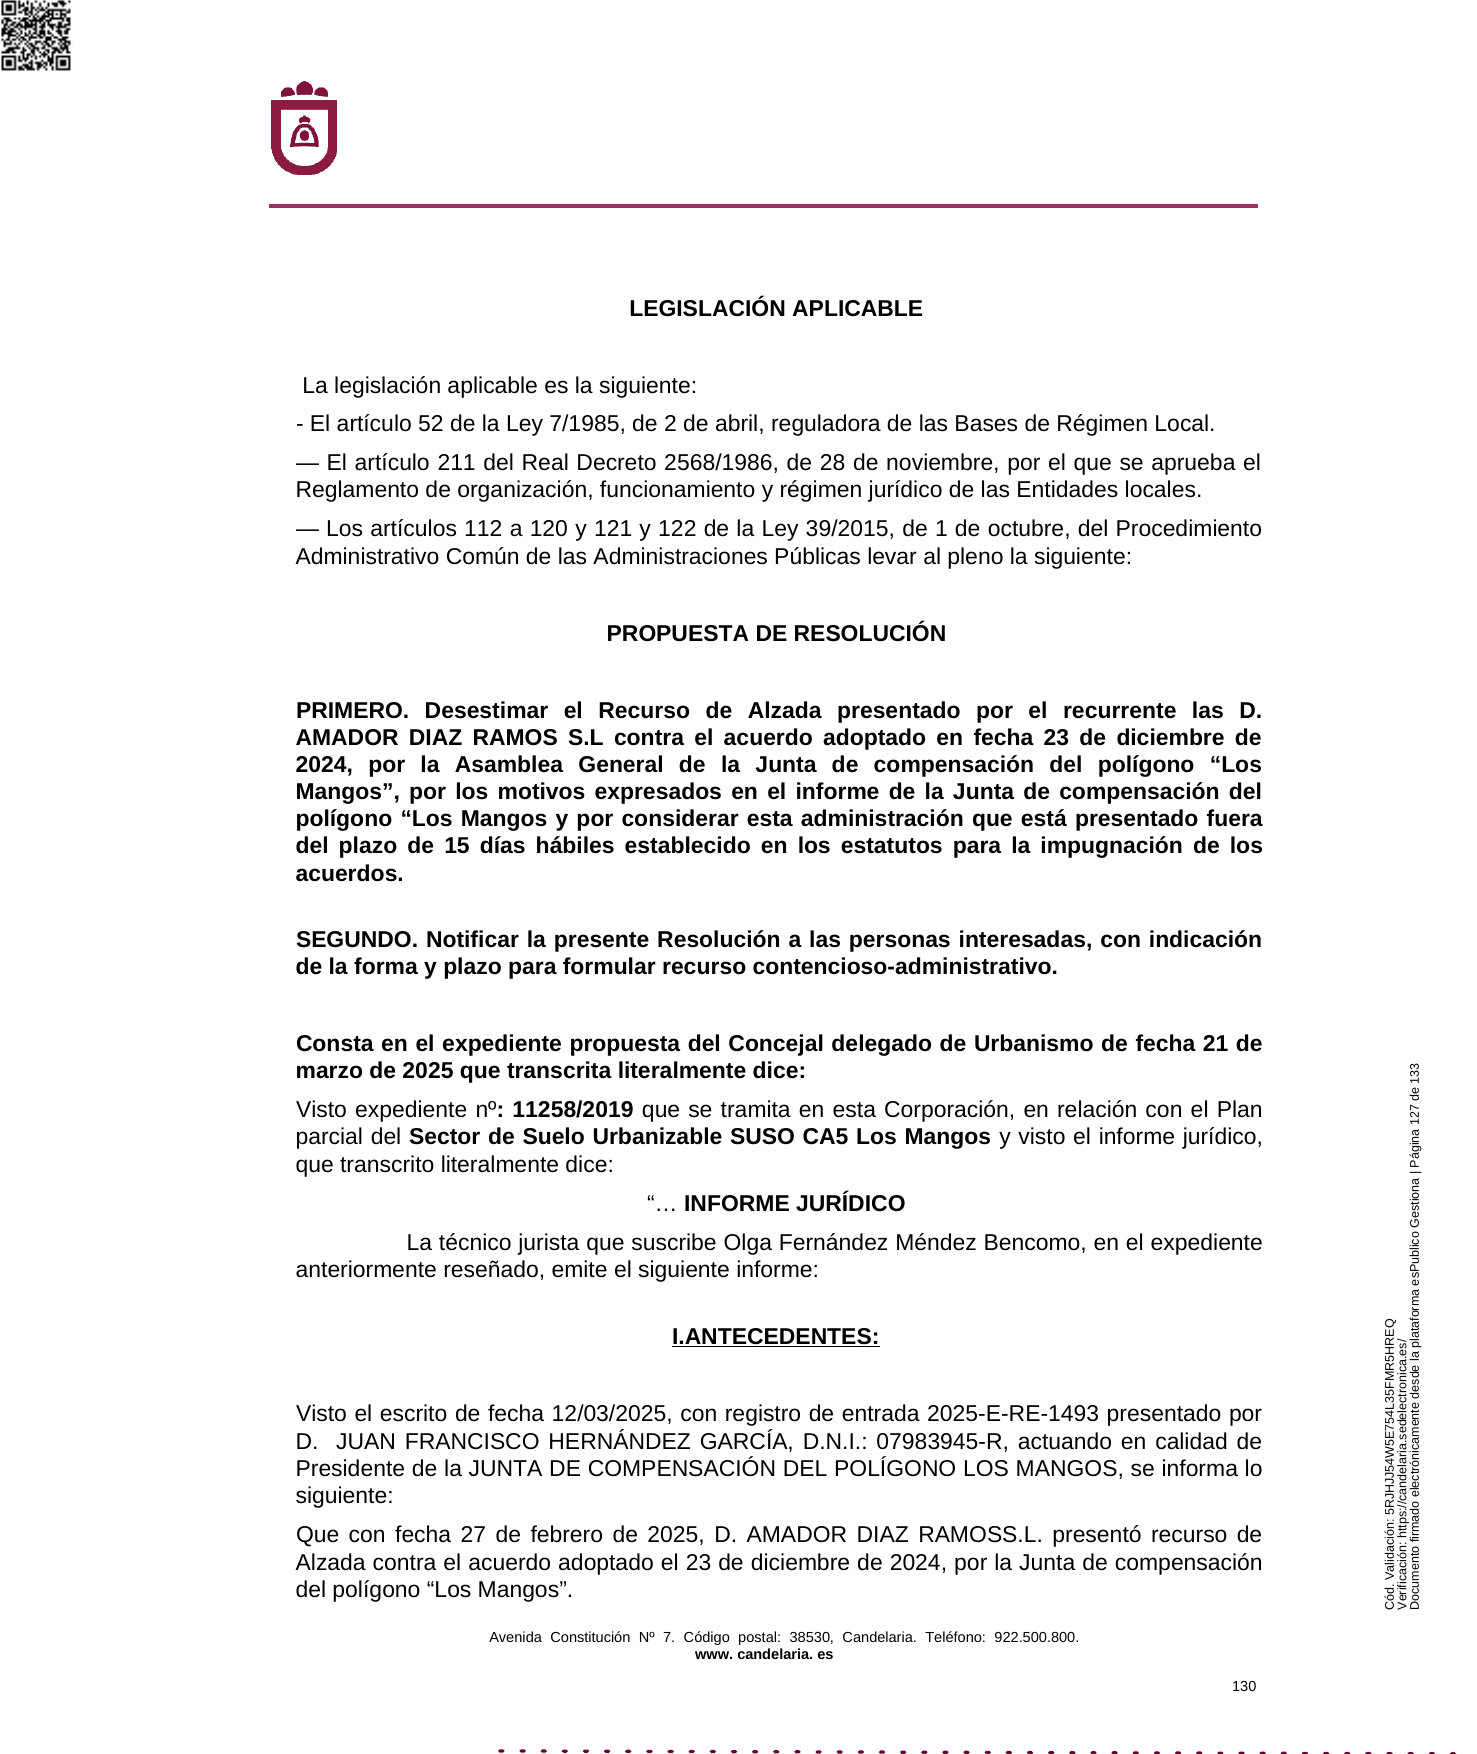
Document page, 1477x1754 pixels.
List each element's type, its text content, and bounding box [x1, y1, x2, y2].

text - El artículo 52 de la Ley 7/1985, de 2 de abril, reguladora de las Bases de Régimen Local. [295, 410, 1263, 436]
text PRIMERO. Desestimar el Recurso de Alzada presentado por el recurrente las D. AMADOR DIAZ RAMOS S.L contra el acuerdo adoptado en fecha 23 de diciembre de 2024, por la Asamblea General de la Junta de compensación del polígono “Los Mangos”, por los motivos expresados en el informe de la Junta de compensación del polígono “Los Mangos y por considerar esta administración que está presentado fuera del plazo de 15 días hábiles establecido en los estatutos para la impugnación de los acuerdos. [295, 697, 1263, 886]
text I.ANTECEDENTES: [288, 1323, 1269, 1349]
text SEGUNDO. Notificar la presente Resolución a las personas interesadas, con indicación de la forma y plazo para formular recurso contencioso-administrativo. [295, 926, 1263, 979]
text La legislación aplicable es la siguiente: [295, 372, 1263, 398]
text Consta en el expediente propuesta del Concejal delegado de Urbanismo de fecha 21 de marzo de 2025 que transcrita literalmente dice: [295, 1030, 1263, 1083]
subtitle PROPUESTA DE RESOLUCIÓN [341, 620, 1218, 646]
text — Los artículos 112 a 120 y 121 y 122 de la Ley 39/2015, de 1 de octubre, del Procedimiento Administrativo Común de las Administraciones Públicas levar al pleno la siguiente: [295, 515, 1263, 569]
text La técnico jurista que suscribe Olga Fernández Méndez Bencomo, en el expediente anteriormente reseñado, emite el siguiente informe: [295, 1229, 1263, 1282]
subtitle “… INFORME JURÍDICO [341, 1190, 1218, 1216]
text Visto expediente nº: 11258/2019 que se tramita en esta Corporación, en relación con el Plan parcial del Sector de Suelo Urbanizable SUSO CA5 Los Mangos y visto el informe jurídico, que transcrito literalmente dice: [295, 1096, 1263, 1177]
text Visto el escrito de fecha 12/03/2025, con registro de entrada 2025-E-RE-1493 presentado por D. JUAN FRANCISCO HERNÁNDEZ GARCÍA, D.N.I.: 07983945-R, actuando en calidad de Presidente de la JUNTA DE COMPENSACIÓN DEL POLÍGONO LOS MANGOS, se informa lo siguiente: [295, 1400, 1263, 1509]
subtitle LEGISLACIÓN APLICABLE [341, 294, 1218, 321]
text Que con fecha 27 de febrero de 2025, D. AMADOR DIAZ RAMOSS.L. presentó recurso de Alzada contra el acuerdo adoptado el 23 de diciembre de 2024, por la Junta de compensación del polígono “Los Mangos”. [295, 1521, 1263, 1602]
text — El artículo 211 del Real Decreto 2568/1986, de 28 de noviembre, por el que se aprueba el Reglamento de organización, funcionamiento y régimen jurídico de las Entidades locales. [295, 449, 1263, 503]
